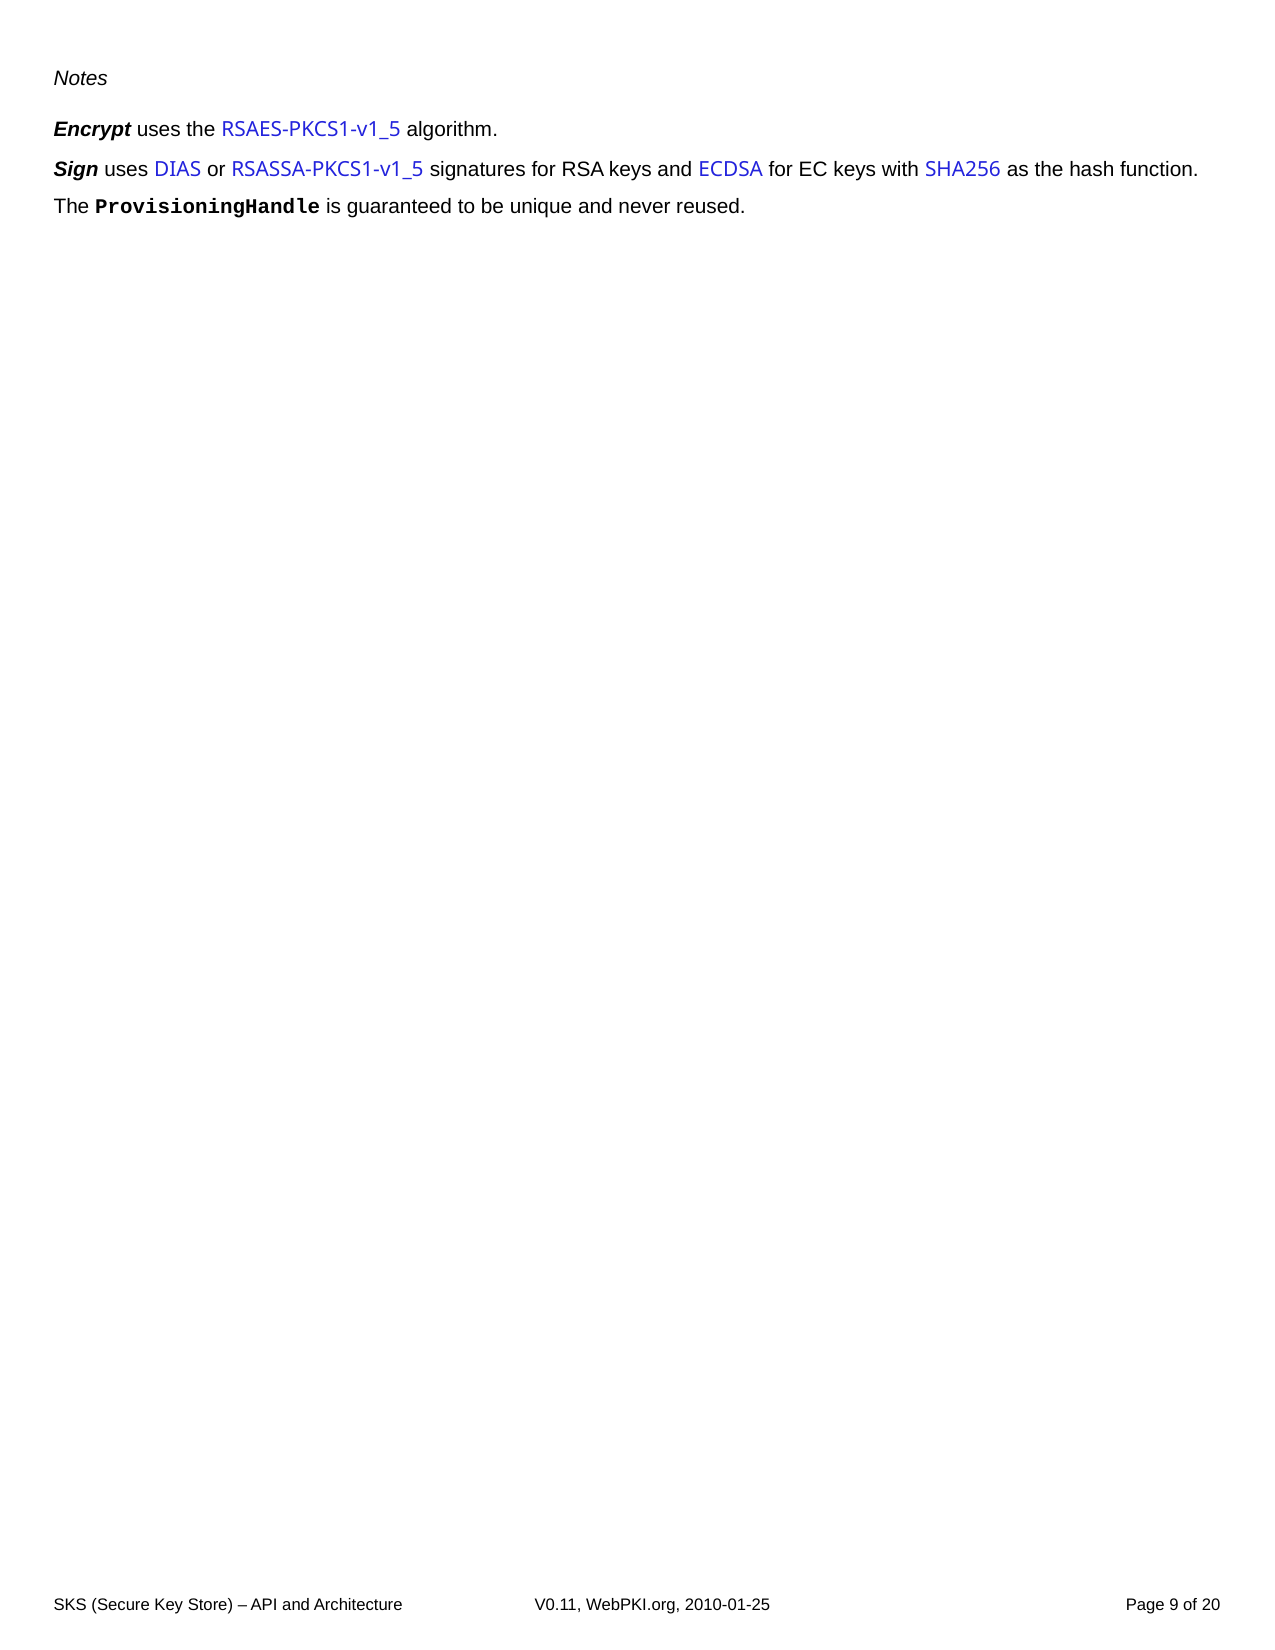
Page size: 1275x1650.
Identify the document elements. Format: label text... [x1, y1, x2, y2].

text The ProvisioningHandle is guaranteed to be unique and never reused. [53, 194, 1221, 220]
text Notes Encrypt uses the RSAES-PKCS1-v1_5 algorithm. [53, 66, 1221, 142]
text Sign uses DIAS or RSASSA-PKCS1-v1_5 signatures for RSA keys and ECDSA for EC keys with SHA256 as the hash function. [53, 154, 1221, 182]
